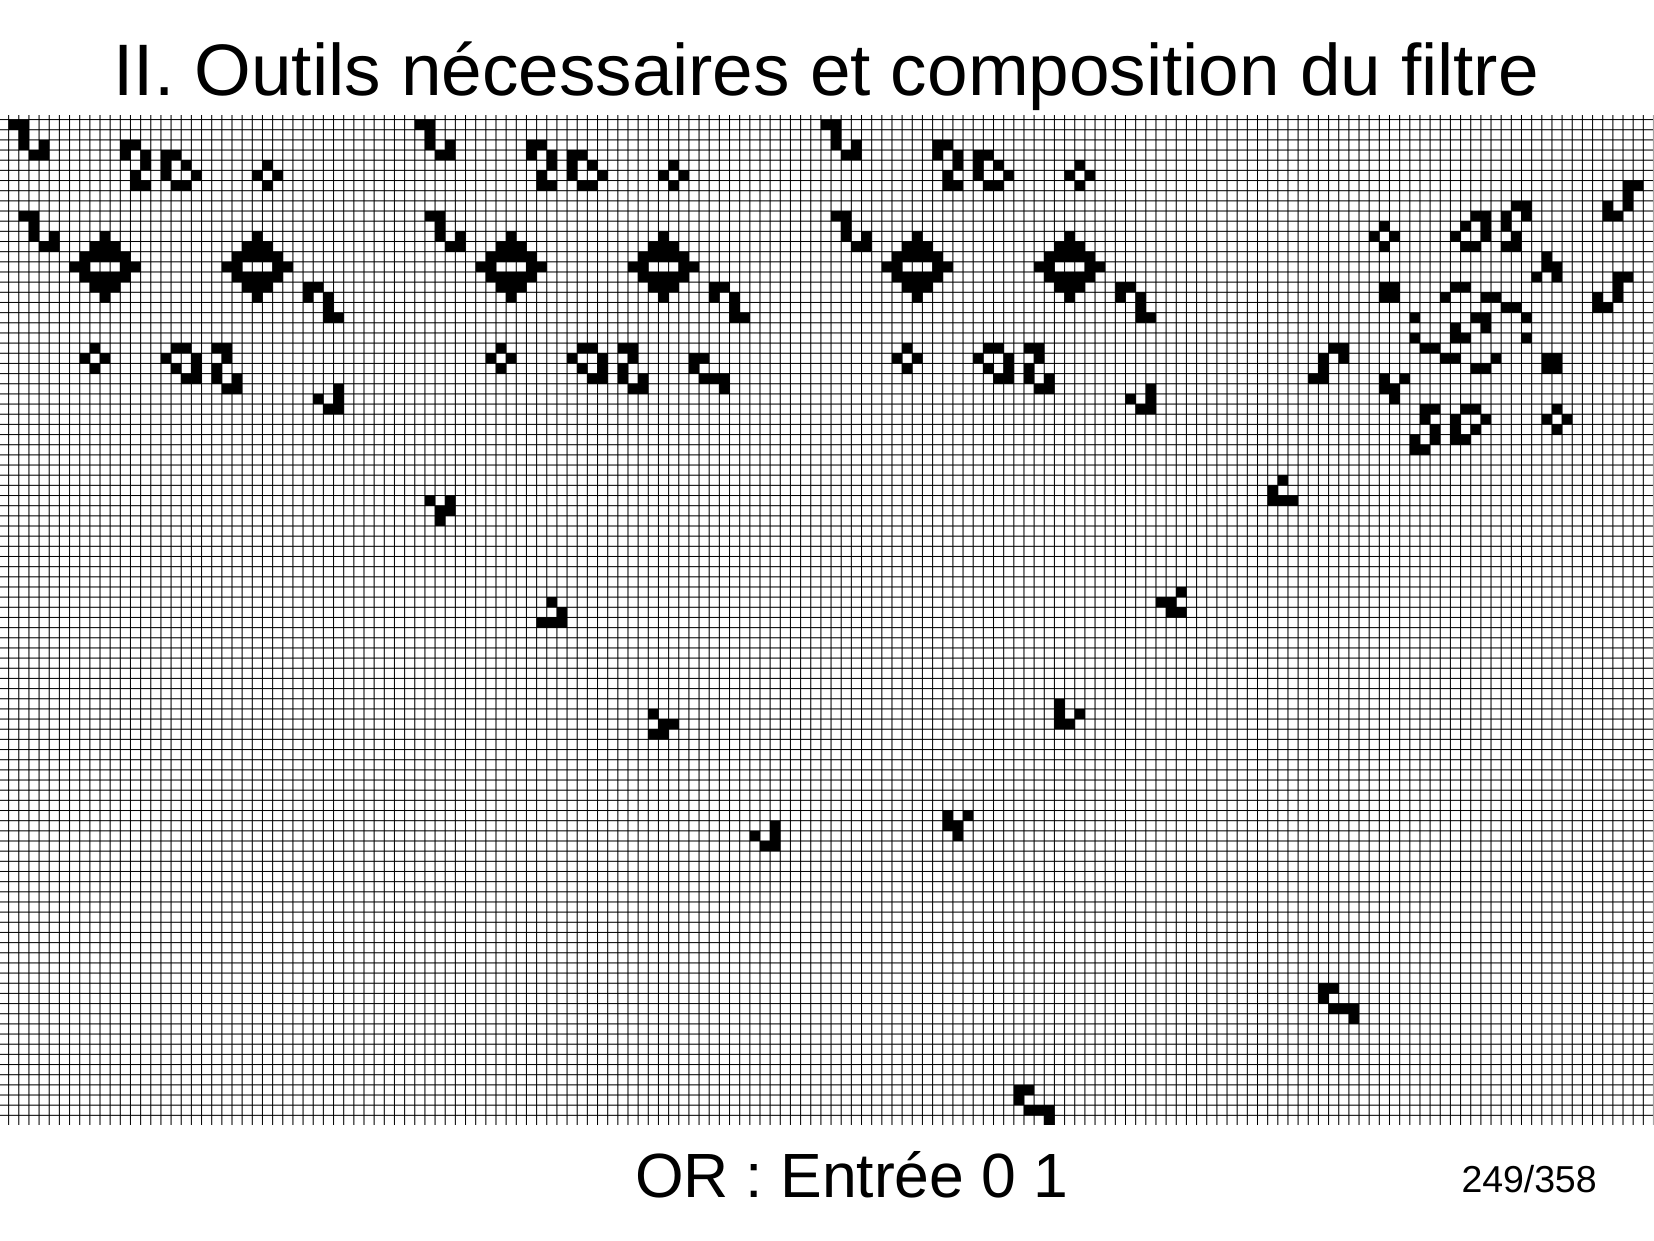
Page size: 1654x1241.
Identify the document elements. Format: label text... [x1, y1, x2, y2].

picture [0, 115, 1654, 1125]
title II. Outils nécessaires et composition du filtre [82, 0, 1571, 174]
text_box OR : Entrée 0 1 [620, 1133, 1084, 1219]
text_box <number>/358 [1446, 1151, 1654, 1209]
